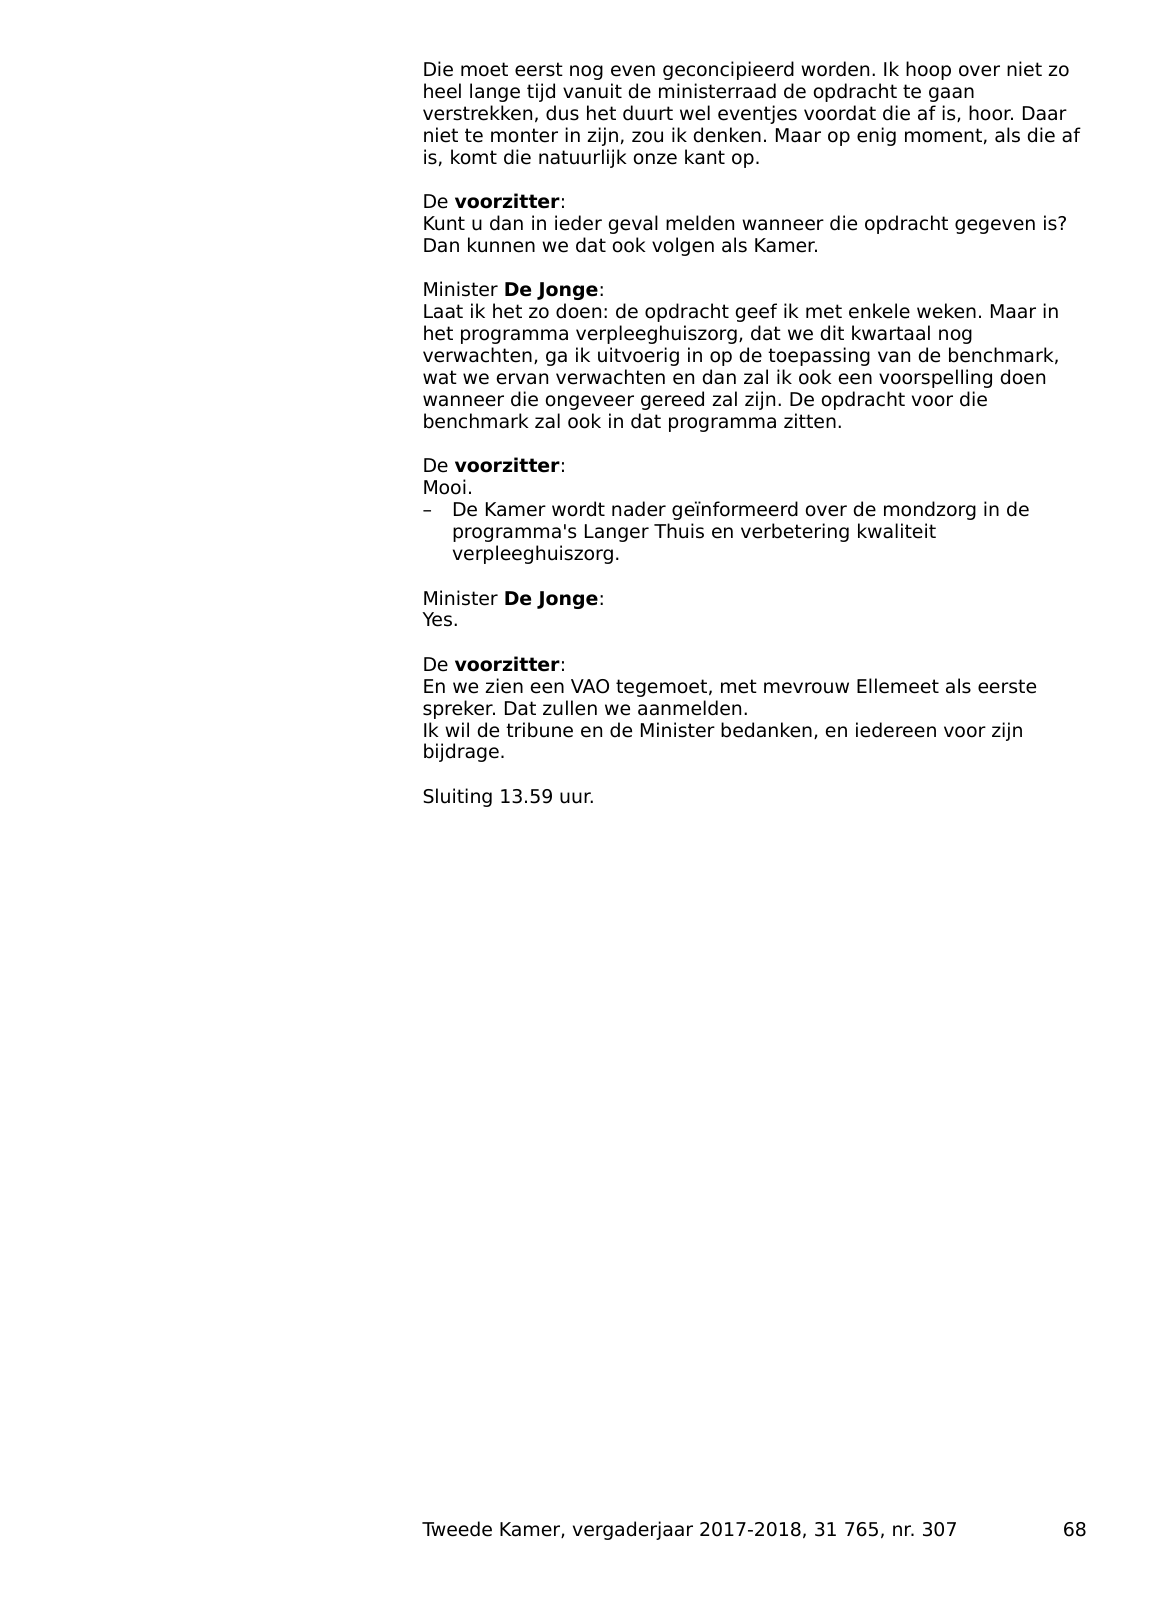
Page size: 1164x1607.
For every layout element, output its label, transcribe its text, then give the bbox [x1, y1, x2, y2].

text De voorzitter: [422, 653, 1087, 676]
text En we zien een VAO tegemoet, met mevrouw Ellemeet als eerste spreker. Dat zullen we aanmelden. [422, 676, 1087, 719]
text Minister De Jonge: [422, 587, 1087, 609]
text Sluiting 13.59 uur. [422, 786, 1087, 808]
text Laat ik het zo doen: de opdracht geef ik met enkele weken. Maar in het programma verpleeghuiszorg, dat we dit kwartaal nog verwachten, ga ik uitvoerig in op de toepassing van de benchmark, wat we ervan verwachten en dan zal ik ook een voorspelling doen wanneer die ongeveer gereed zal zijn. De opdracht voor die benchmark zal ook in dat programma zitten. [422, 301, 1087, 433]
text – De Kamer wordt nader geïnformeerd over de mondzorg in de programma's Langer Thuis en verbetering kwaliteit verpleeghuiszorg. [422, 499, 1087, 565]
text Die moet eerst nog even geconcipieerd worden. Ik hoop over niet zo heel lange tijd vanuit de ministerraad de opdracht te gaan verstrekken, dus het duurt wel eventjes voordat die af is, hoor. Daar niet te monter in zijn, zou ik denken. Maar op enig moment, als die af is, komt die natuurlijk onze kant op. [422, 59, 1087, 169]
text De voorzitter: [422, 455, 1087, 477]
text Ik wil de tribune en de Minister bedanken, en iedereen voor zijn bijdrage. [422, 719, 1087, 763]
text Yes. [422, 609, 1087, 631]
text De voorzitter: [422, 191, 1087, 213]
text Minister De Jonge: [422, 279, 1087, 301]
text Mooi. [422, 477, 1087, 499]
text Kunt u dan in ieder geval melden wanneer die opdracht gegeven is? Dan kunnen we dat ook volgen als Kamer. [422, 213, 1087, 257]
